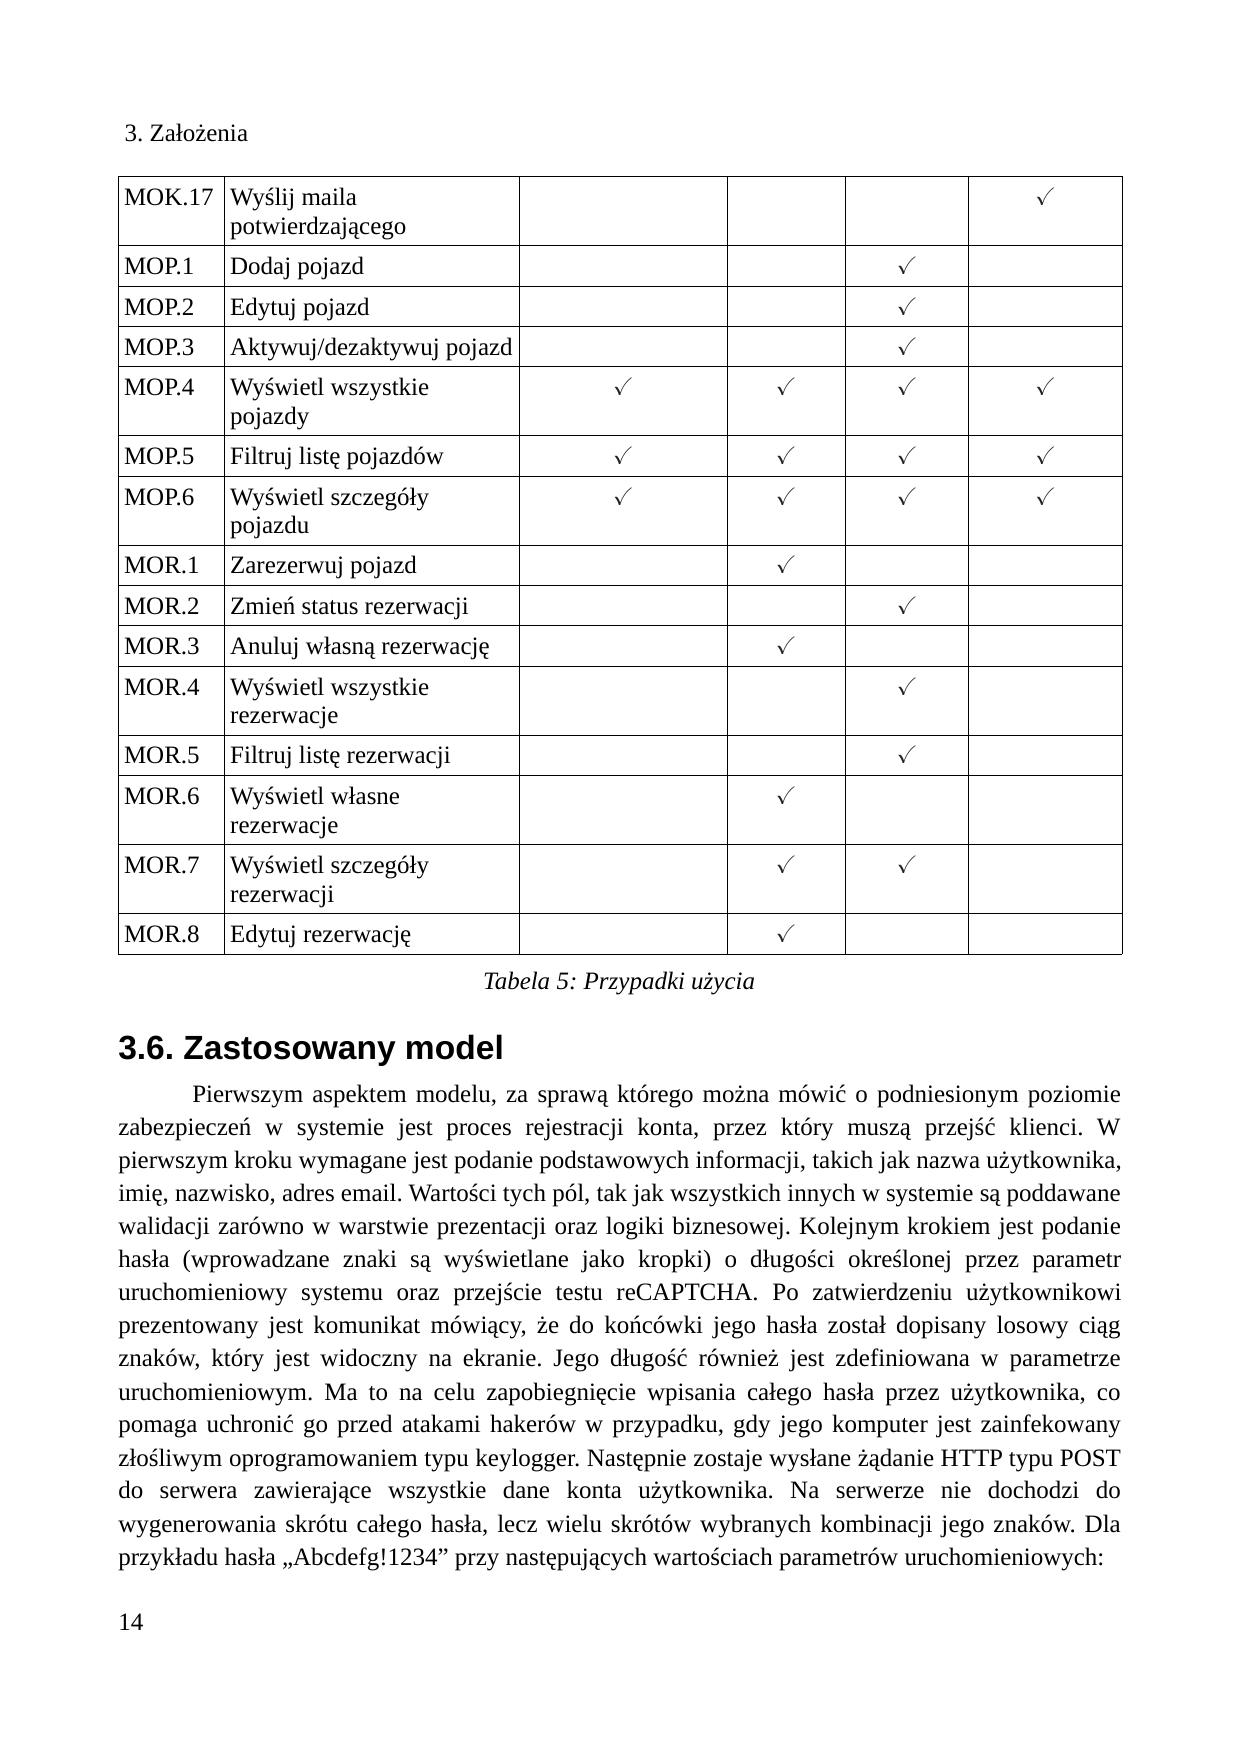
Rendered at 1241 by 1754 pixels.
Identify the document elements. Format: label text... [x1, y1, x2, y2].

table_cell MOP.2 [119, 287, 224, 326]
table_cell ✓ [728, 776, 845, 844]
table_cell MOK.17 [119, 177, 224, 245]
table_cell Wyświetl szczegóły pojazdu [225, 477, 519, 545]
table_cell ✓ [969, 177, 1122, 245]
table_cell MOP.5 [119, 436, 224, 476]
table_cell ✓ [520, 436, 727, 476]
table_cell [969, 626, 1122, 666]
table_cell [969, 667, 1122, 735]
table_cell [846, 546, 968, 585]
table_cell [846, 177, 968, 245]
table_cell [969, 327, 1122, 366]
table_cell [969, 546, 1122, 585]
table_cell Wyświetl własne rezerwacje [225, 776, 519, 844]
table_cell ✓ [846, 667, 968, 735]
table_cell [969, 586, 1122, 625]
table_cell ✓ [846, 287, 968, 326]
table_cell Wyświetl wszystkie rezerwacje [225, 667, 519, 735]
table_cell ✓ [728, 477, 845, 545]
table_cell Zarezerwuj pojazd [225, 546, 519, 585]
table_cell Wyślij maila potwierdzającego [225, 177, 519, 245]
table_cell [846, 626, 968, 666]
table_cell ✓ [846, 327, 968, 366]
table_cell [728, 586, 845, 625]
table_cell ✓ [846, 246, 968, 286]
table_cell [969, 776, 1122, 844]
table_cell ✓ [846, 436, 968, 476]
table_cell MOR.1 [119, 546, 224, 585]
table_cell ✓ [520, 477, 727, 545]
table_cell ✓ [969, 477, 1122, 545]
table_cell MOR.4 [119, 667, 224, 735]
table_cell Filtruj listę rezerwacji [225, 736, 519, 775]
table_cell [520, 246, 727, 286]
table_cell ✓ [846, 586, 968, 625]
table_cell MOR.3 [119, 626, 224, 666]
table_cell ✓ [969, 436, 1122, 476]
table_cell [728, 667, 845, 735]
table_cell [728, 327, 845, 366]
table_cell [969, 845, 1122, 913]
table_cell [520, 177, 727, 245]
table_cell MOR.2 [119, 586, 224, 625]
table_cell Wyświetl wszystkie pojazdy [225, 367, 519, 435]
table_cell [969, 914, 1122, 953]
table_cell ✓ [846, 477, 968, 545]
table_cell [520, 736, 727, 775]
table_cell ✓ [728, 626, 845, 666]
table_cell Aktywuj/dezaktywuj pojazd [225, 327, 519, 366]
table_cell [520, 327, 727, 366]
subtitle 3.6. Zastosowany model [118, 1028, 1122, 1067]
table_cell [520, 546, 727, 585]
table_cell MOP.4 [119, 367, 224, 435]
text Tabela 5: Przypadki użycia [118, 966, 1122, 995]
table_cell ✓ [520, 367, 727, 435]
table_cell MOR.5 [119, 736, 224, 775]
table_cell Dodaj pojazd [225, 246, 519, 286]
table_cell [728, 246, 845, 286]
table_cell ✓ [969, 367, 1122, 435]
table_cell Edytuj rezerwację [225, 914, 519, 953]
table_cell [520, 626, 727, 666]
table_cell [728, 287, 845, 326]
table_cell [728, 736, 845, 775]
table_cell ✓ [728, 914, 845, 953]
table_cell MOP.6 [119, 477, 224, 545]
table_cell [846, 776, 968, 844]
table_cell MOR.6 [119, 776, 224, 844]
table_cell MOR.7 [119, 845, 224, 913]
table_cell [520, 914, 727, 953]
table_cell MOR.8 [119, 914, 224, 953]
table_cell [520, 845, 727, 913]
table_cell [520, 586, 727, 625]
table_cell ✓ [728, 845, 845, 913]
text Pierwszym aspektem modelu, za sprawą którego można mówić o podniesionym poziomie zabezpieczeń w systemie jest proces rejestracji konta, przez który muszą przejść klienci. W pierwszym kroku wymagane jest podanie podstawowych informacji, takich jak nazwa użytkownika, imię, nazwisko, adres email. Wartości tych pól, tak jak wszystkich innych w systemie są poddawane walidacji zarówno w warstwie prezentacji oraz logiki biznesowej. Kolejnym krokiem jest podanie hasła (wprowadzane znaki są wyświetlane jako kropki) o długości określonej przez parametr uruchomieniowy systemu oraz przejście testu reCAPTCHA. Po zatwierdzeniu użytkownikowi prezentowany jest komunikat mówiący, że do końcówki jego hasła został dopisany losowy ciąg znaków, który jest widoczny na ekranie. Jego długość również jest zdefiniowana w parametrze uruchomieniowym. Ma to na celu zapobiegnięcie wpisania całego hasła przez użytkownika, co pomaga uchronić go przed atakami hakerów w przypadku, gdy jego komputer jest zainfekowany złośliwym oprogramowaniem typu keylogger. Następnie zostaje wysłane żądanie HTTP typu POST do serwera zawierające wszystkie dane konta użytkownika. Na serwerze nie dochodzi do wygenerowania skrótu całego hasła, lecz wielu skrótów wybranych kombinacji jego znaków. Dla przykładu hasła „Abcdefg!1234” przy następujących wartościach parametrów uruchomieniowych: [118, 1079, 1122, 1570]
table_cell Wyświetl szczegóły rezerwacji [225, 845, 519, 913]
table_cell ✓ [728, 436, 845, 476]
table_cell [520, 667, 727, 735]
table_cell ✓ [846, 845, 968, 913]
table_cell Edytuj pojazd [225, 287, 519, 326]
table_cell [969, 736, 1122, 775]
table_cell [520, 287, 727, 326]
table_cell [969, 246, 1122, 286]
table_cell ✓ [846, 736, 968, 775]
table_cell MOP.3 [119, 327, 224, 366]
table_cell MOP.1 [119, 246, 224, 286]
table_cell Zmień status rezerwacji [225, 586, 519, 625]
table_cell ✓ [728, 546, 845, 585]
table_cell [969, 287, 1122, 326]
table_cell [846, 914, 968, 953]
table_cell ✓ [846, 367, 968, 435]
table_cell Filtruj listę pojazdów [225, 436, 519, 476]
table_cell Anuluj własną rezerwację [225, 626, 519, 666]
table_cell [520, 776, 727, 844]
table_cell [728, 177, 845, 245]
table_cell ✓ [728, 367, 845, 435]
